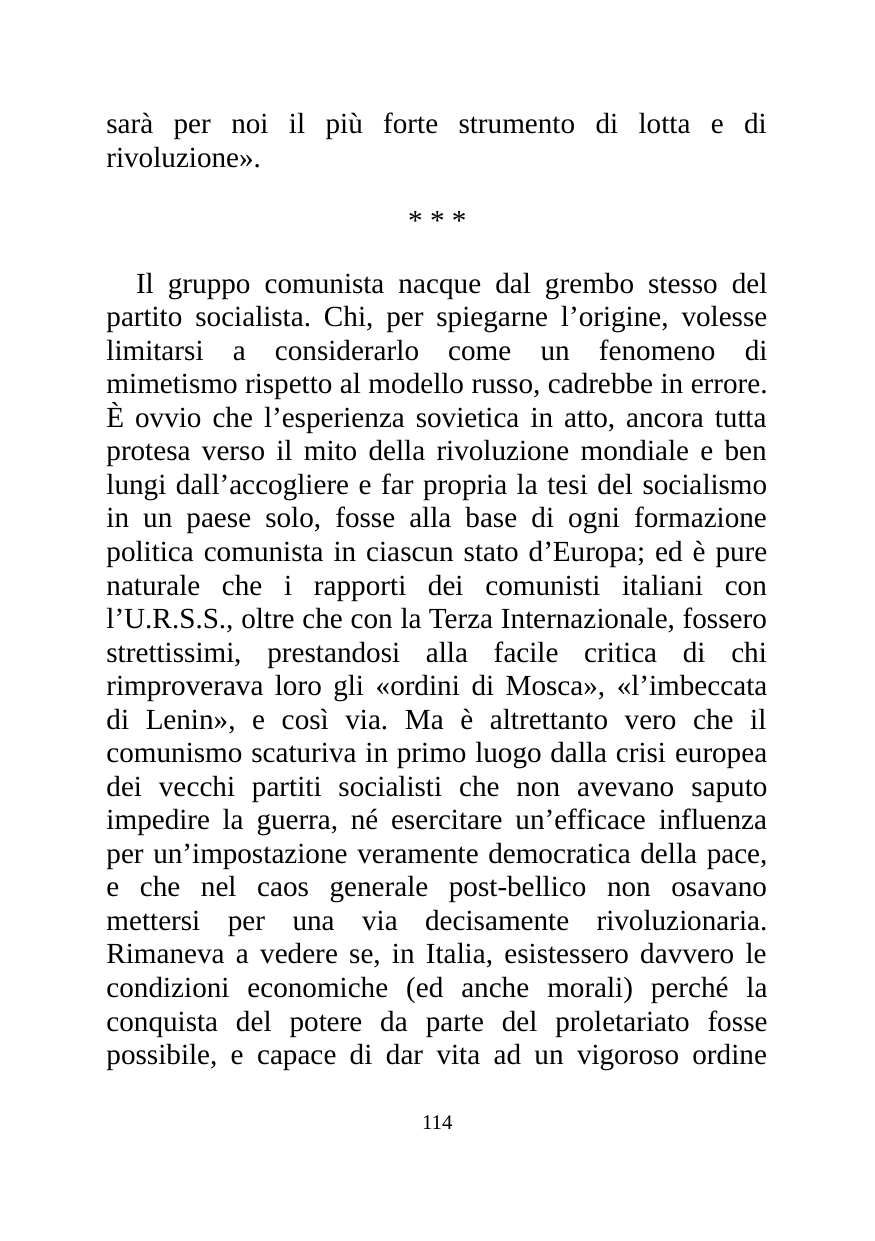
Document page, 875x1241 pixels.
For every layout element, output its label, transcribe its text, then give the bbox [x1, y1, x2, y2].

text sarà per noi il più forte strumento di lotta e di rivoluzione». [106, 106, 768, 173]
text * * * [106, 203, 768, 236]
text Il gruppo comunista nacque dal grembo stesso del partito socialista. Chi, per spiegarne l’origine, volesse limitarsi a considerarlo come un fenomeno di mimetismo rispetto al modello russo, cadrebbe in errore. È ovvio che l’esperienza sovietica in atto, ancora tutta protesa verso il mito della rivoluzione mondiale e ben lungi dall’accogliere e far propria la tesi del socialismo in un paese solo, fosse alla base di ogni formazione politica comunista in ciascun stato d’Europa; ed è pure naturale che i rapporti dei comunisti italiani con l’U.R.S.S., oltre che con la Terza Internazionale, fossero strettissimi, prestandosi alla facile critica di chi rimproverava loro gli «ordini di Mosca», «l’imbeccata di Lenin», e così via. Ma è altrettanto vero che il comunismo scaturiva in primo luogo dalla crisi europea dei vecchi partiti socialisti che non avevano saputo impedire la guerra, né esercitare un’efficace influenza per un’impostazione veramente democratica della pace, e che nel caos generale post-bellico non osavano mettersi per una via decisamente rivoluzionaria. Rimaneva a vedere se, in Italia, esistessero davvero le condizioni economiche (ed anche morali) perché la conquista del potere da parte del proletariato fosse possibile, e capace di dar vita ad un vigoroso ordine [106, 266, 768, 1071]
